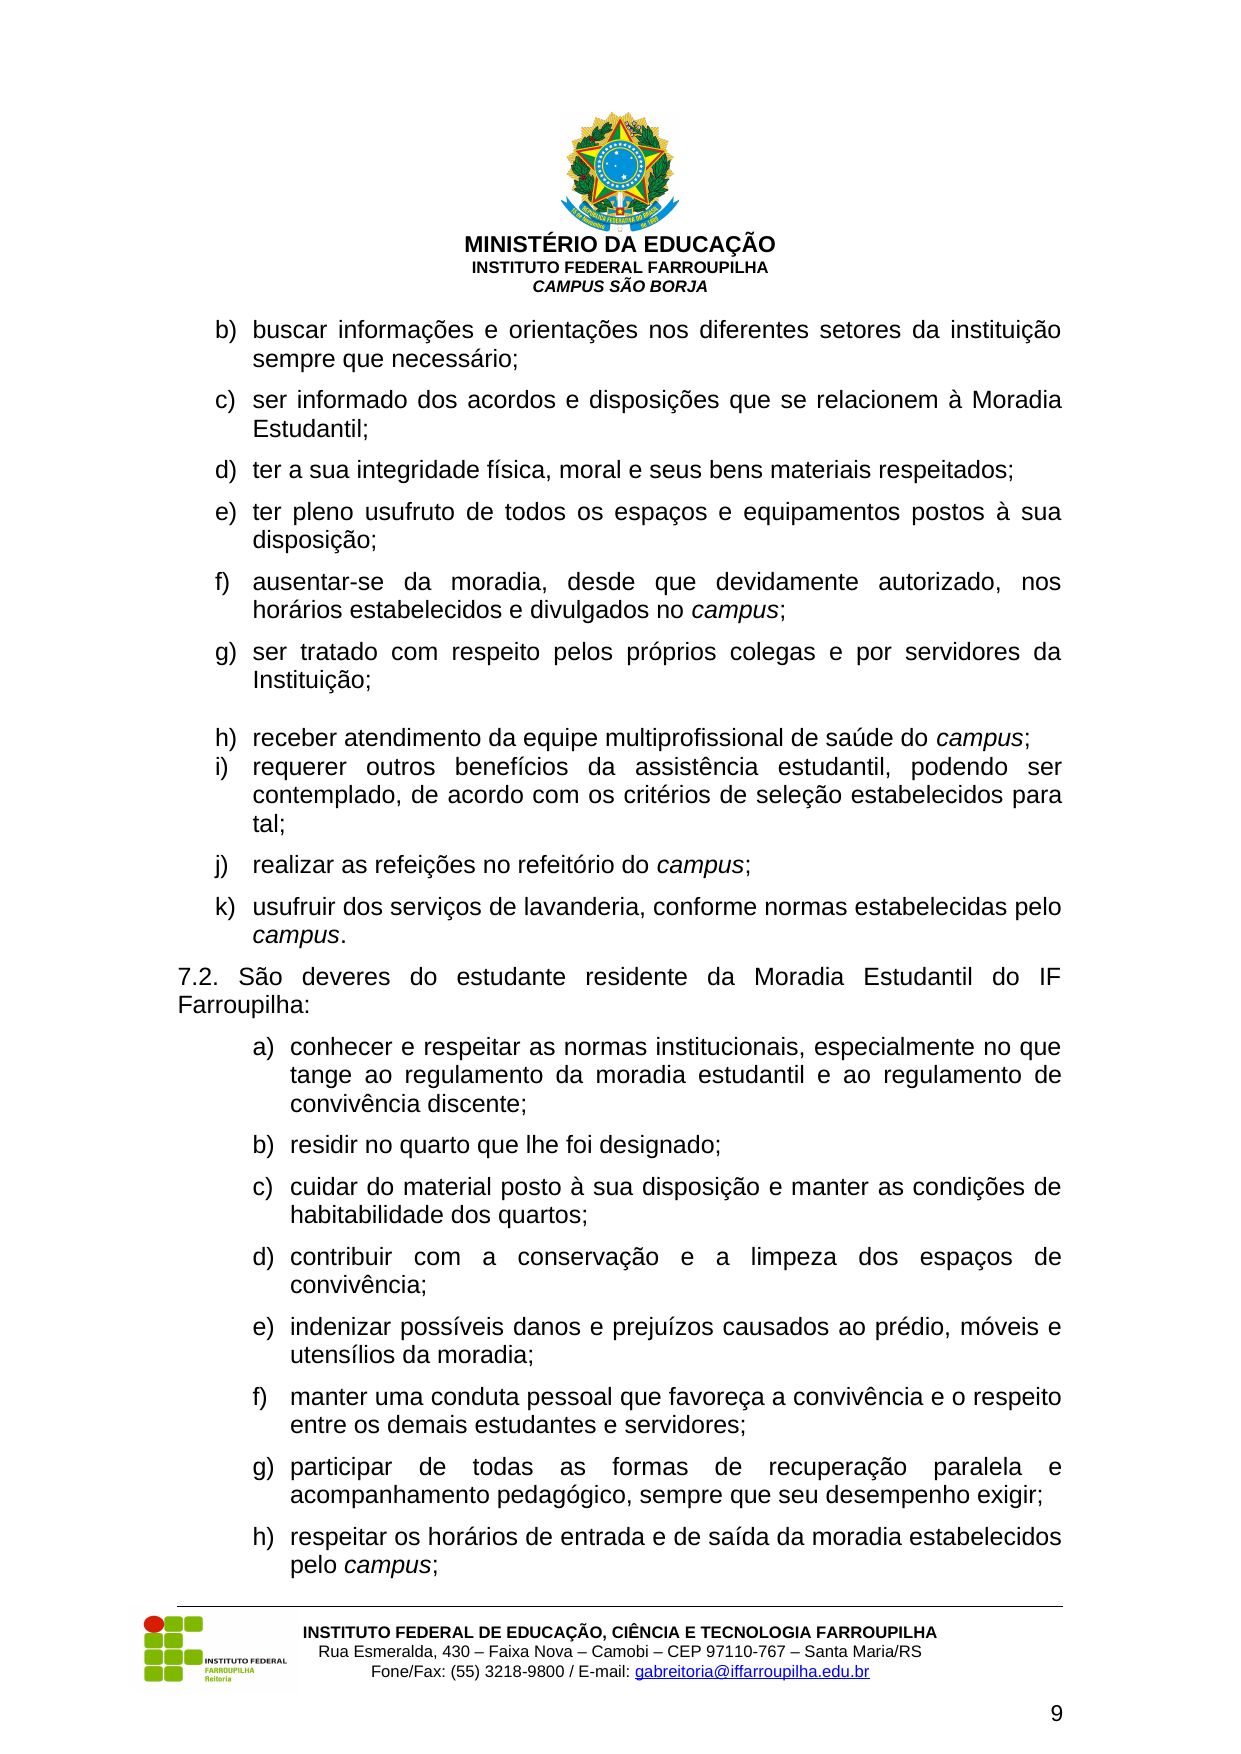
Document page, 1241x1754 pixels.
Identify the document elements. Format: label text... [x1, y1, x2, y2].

list ausentar-se da moradia, desde que devidamente autorizado, nos horários estabelecidos e divulgados no campus; [215, 567, 1063, 624]
list indenizar possíveis danos e prejuízos causados ao prédio, móveis e utensílios da moradia; [252, 1312, 1063, 1369]
list ser informado dos acordos e disposições que se relacionem à Moradia Estudantil; [215, 385, 1063, 443]
list residir no quarto que lhe foi designado; [252, 1130, 1063, 1159]
list receber atendimento da equipe multiprofissional de saúde do campus; [215, 723, 1063, 752]
picture [560, 112, 680, 232]
picture [644, 208, 658, 217]
list cuidar do material posto à sua disposição e manter as condições de habitabilidade dos quartos; [252, 1172, 1063, 1229]
list requerer outros benefícios da assistência estudantil, podendo ser contemplado, de acordo com os critérios de seleção estabelecidos para tal; [215, 752, 1063, 838]
list buscar informações e orientações nos diferentes setores da instituição sempre que necessário; [215, 315, 1063, 373]
list realizar as refeições no refeitório do campus; [215, 850, 1063, 879]
list respeitar os horários de entrada e de saída da moradia estabelecidos pelo campus; [252, 1522, 1063, 1579]
list manter uma conduta pessoal que favoreça a convivência e o respeito entre os demais estudantes e servidores; [252, 1382, 1063, 1439]
list ter a sua integridade física, moral e seus bens materiais respeitados; [215, 455, 1063, 484]
picture [128, 1605, 300, 1694]
text 7.2. São deveres do estudante residente da Moradia Estudantil do IF Farroupilha: [177, 962, 1063, 1019]
list ser tratado com respeito pelos próprios colegas e por servidores da Instituição; [215, 637, 1063, 694]
list ter pleno usufruto de todos os espaços e equipamentos postos à sua disposição; [215, 497, 1063, 554]
picture [583, 208, 605, 220]
list contribuir com a conservação e a limpeza dos espaços de convivência; [252, 1242, 1063, 1299]
list conhecer e respeitar as normas institucionais, especialmente no que tange ao regulamento da moradia estudantil e ao regulamento de convivência discente; [252, 1032, 1063, 1118]
list participar de todas as formas de recuperação paralela e acompanhamento pedagógico, sempre que seu desempenho exigir; [252, 1452, 1063, 1509]
picture [583, 217, 604, 228]
list usufruir dos serviços de lavanderia, conforme normas estabelecidas pelo campus. [215, 892, 1063, 949]
